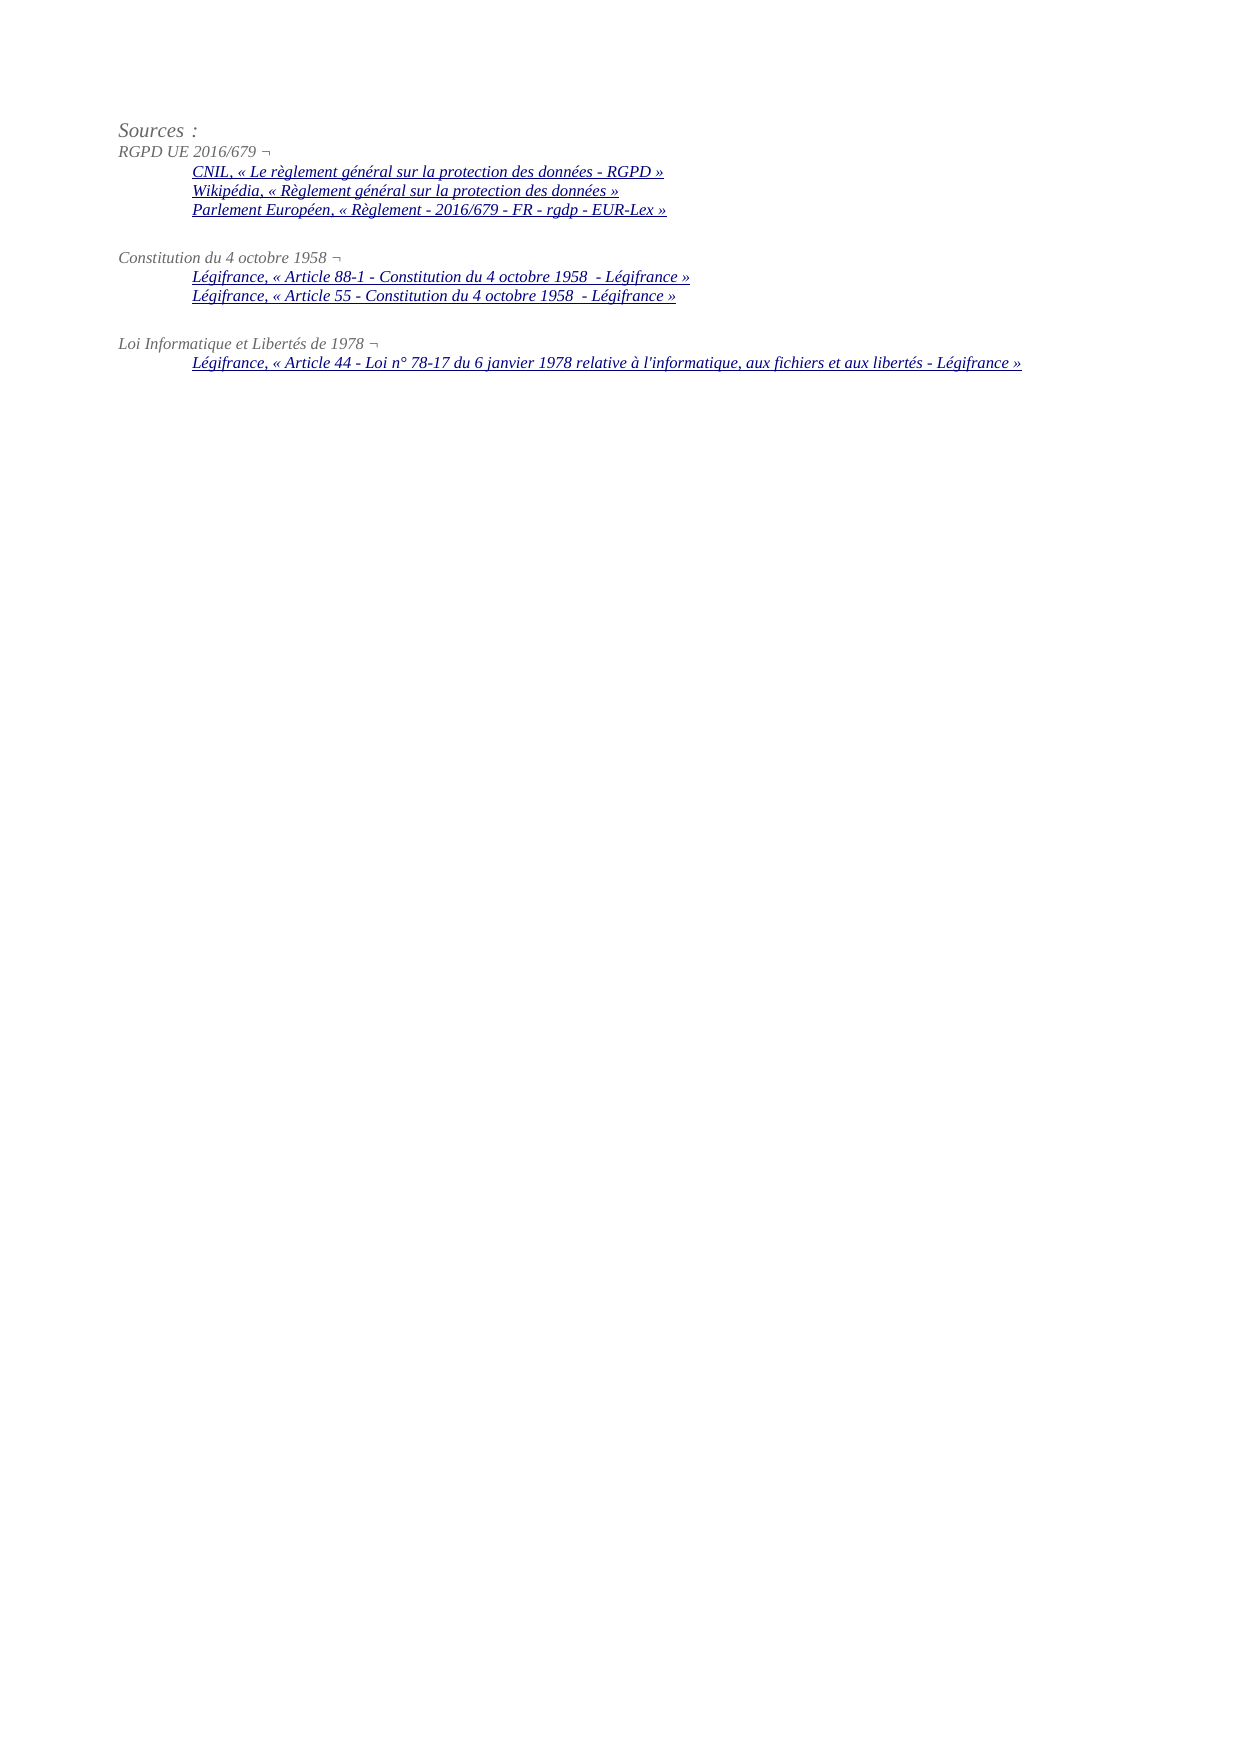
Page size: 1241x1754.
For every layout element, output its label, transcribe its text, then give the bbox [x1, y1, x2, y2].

text Légifrance, « Article 55 - Constitution du 4 octobre 1958 - Légifrance » [118, 286, 1122, 305]
text RGPD UE 2016/679 ¬ [118, 142, 1122, 161]
text Constitution du 4 octobre 1958 ¬ [118, 248, 1122, 267]
text Sources : [118, 118, 1122, 142]
text Légifrance, « Article 88-1 - Constitution du 4 octobre 1958 - Légifrance » [118, 267, 1122, 286]
text Légifrance, « Article 44 - Loi n° 78-17 du 6 janvier 1978 relative à l'informatique, aux fichiers et aux libertés - Légifrance » [118, 353, 1122, 372]
text CNIL, « Le règlement général sur la protection des données - RGPD » [118, 161, 1122, 181]
text Parlement Européen, « Règlement - 2016/679 - FR - rgdp - EUR-Lex » [118, 200, 1122, 219]
text Wikipédia, « Règlement général sur la protection des données » [118, 181, 1122, 200]
text Loi Informatique et Libertés de 1978 ¬ [118, 334, 1122, 353]
